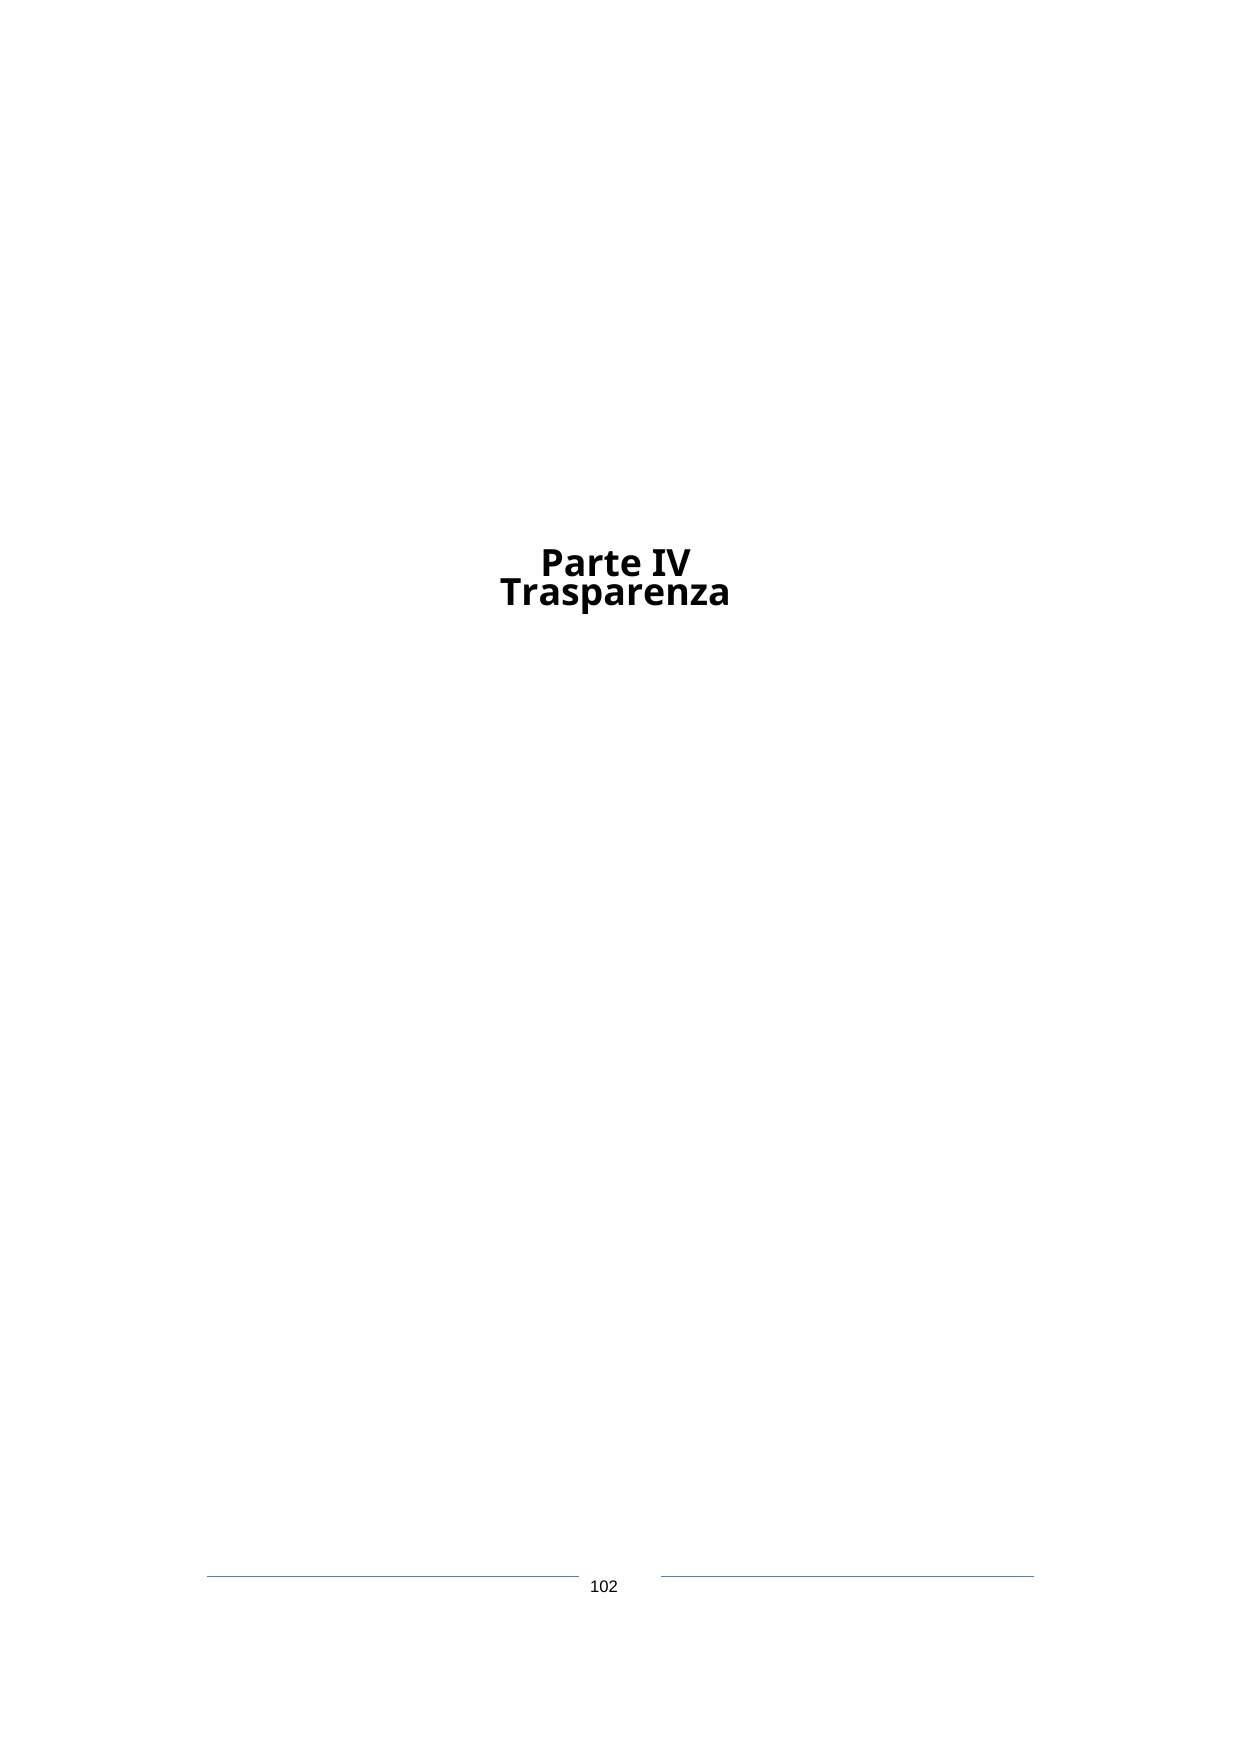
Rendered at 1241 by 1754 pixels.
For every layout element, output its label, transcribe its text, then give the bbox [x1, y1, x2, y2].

subtitle Trasparenza [207, 582, 1033, 611]
subtitle Parte IV [207, 553, 1033, 582]
